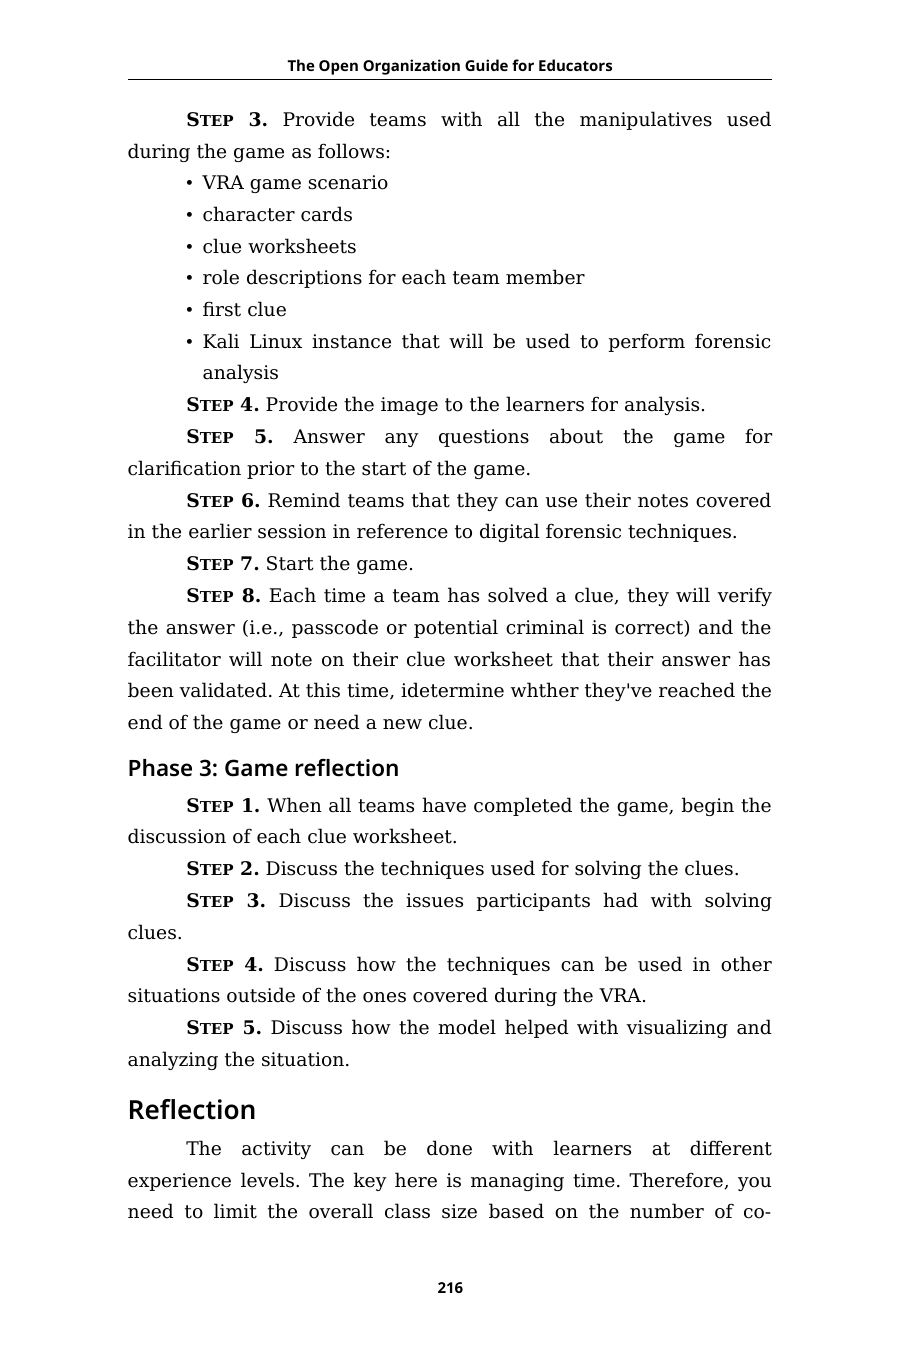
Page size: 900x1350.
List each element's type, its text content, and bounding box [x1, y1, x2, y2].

text Step 5. Discuss how the model helped with visualizing and analyzing the situation. [127, 1017, 772, 1071]
list clue worksheets [186, 236, 772, 257]
text Step 1. When all teams have completed the game, begin the discussion of each clue worksheet. [127, 794, 772, 848]
text The activity can be done with learners at different experience levels. The key here is managing time. Therefore, you need to limit the overall class size based on the number of co- [127, 1138, 772, 1223]
text Step 8. Each time a team has solved a clue, they will verify the answer (i.e., passcode or potential criminal is correct) and the facilitator will note on their clue worksheet that their answer has been validated. At this time, idetermine whther they've reached the end of the game or need a new clue. [127, 585, 772, 734]
text Step 4. Provide the image to the learners for analysis. [127, 394, 772, 416]
list role descriptions for each team member [186, 267, 772, 289]
subtitle Reflection [127, 1095, 772, 1126]
text Step 5. Answer any questions about the game for clarification prior to the start of the game. [127, 426, 772, 480]
list first clue [186, 299, 772, 321]
list character cards [186, 204, 772, 226]
text Step 2. Discuss the techniques used for solving the clues. [127, 858, 772, 880]
list Kali Linux instance that will be used to perform forensic analysis [186, 331, 772, 384]
subtitle Phase 3: Game reflection [127, 756, 772, 782]
list VRA game scenario [186, 172, 772, 194]
text Step 4. Discuss how the techniques can be used in other situations outside of the ones covered during the VRA. [127, 953, 772, 1007]
text Step 3. Discuss the issues participants had with solving clues. [127, 890, 772, 944]
text Step 3. Provide teams with all the manipulatives used during the game as follows: [127, 109, 772, 162]
text Step 7. Start the game. [127, 553, 772, 575]
text Step 6. Remind teams that they can use their notes covered in the earlier session in reference to digital forensic techniques. [127, 489, 772, 543]
